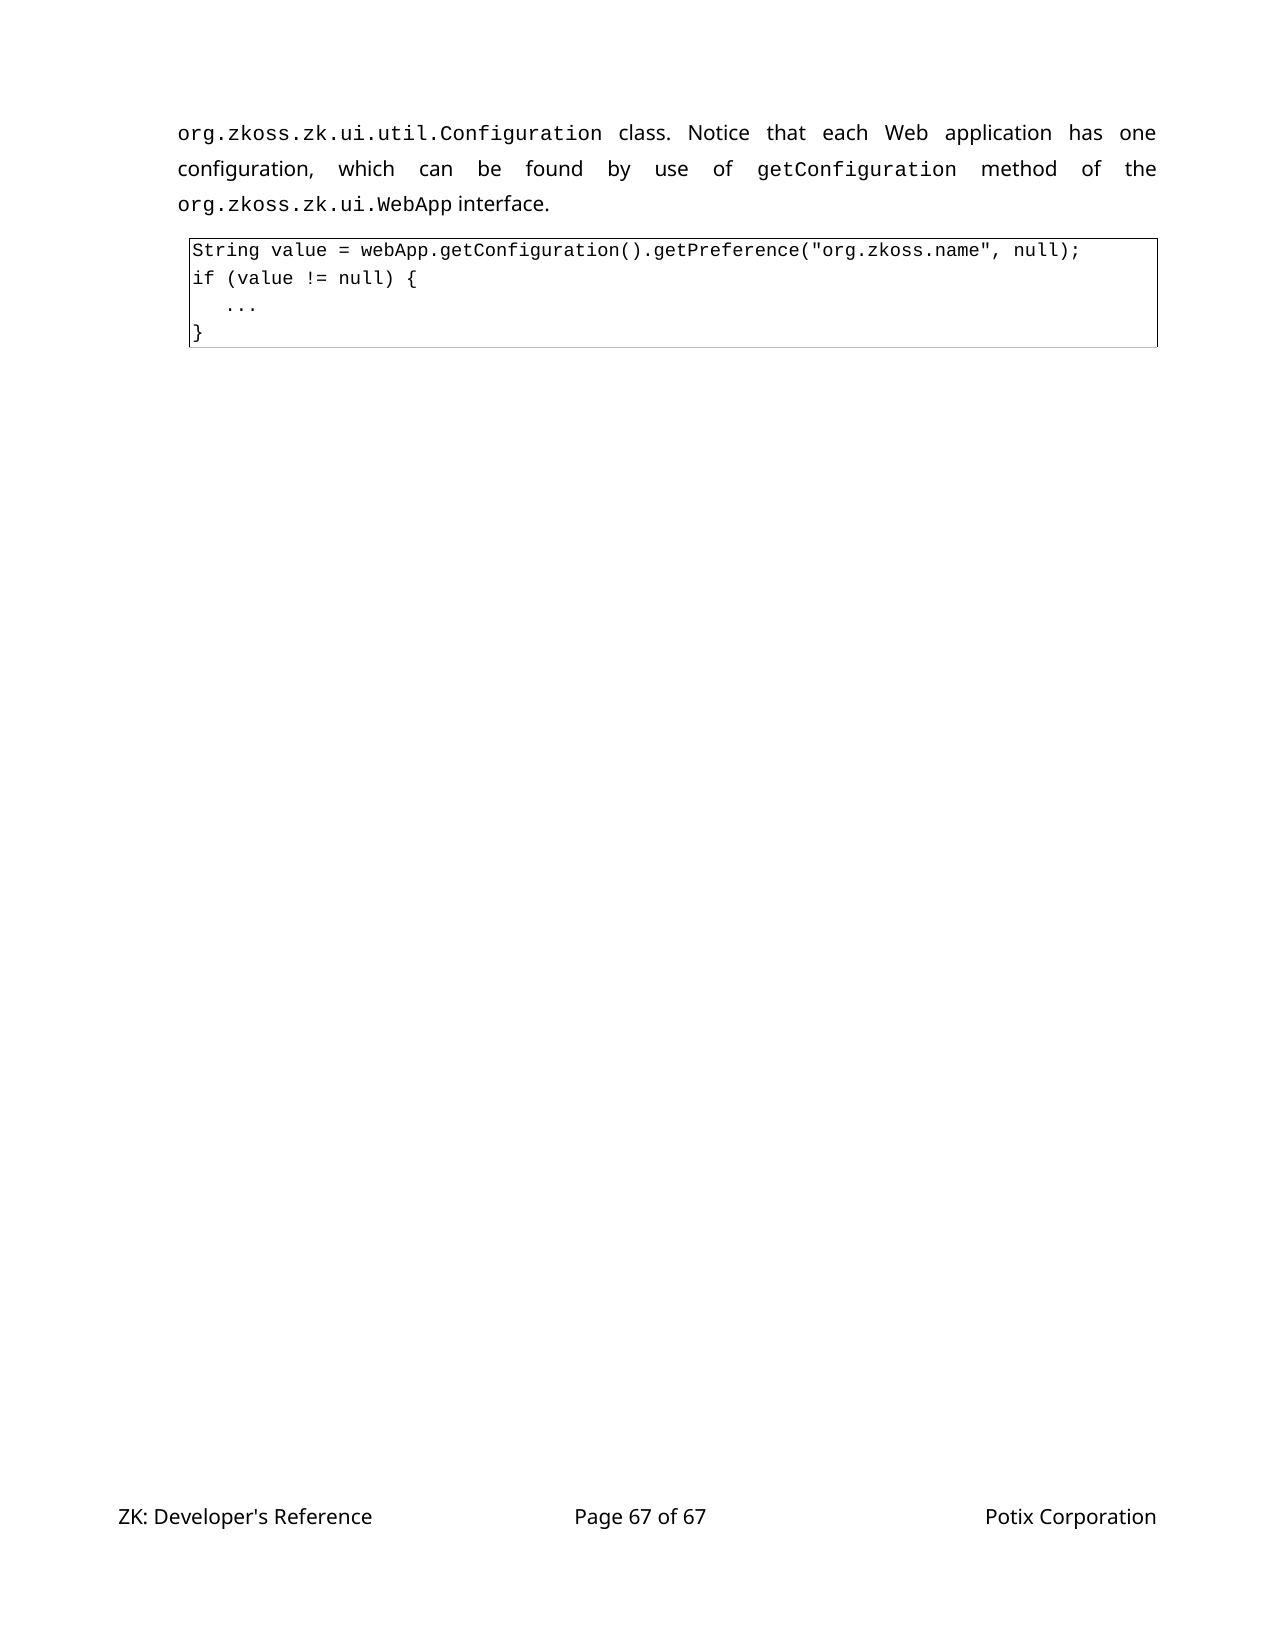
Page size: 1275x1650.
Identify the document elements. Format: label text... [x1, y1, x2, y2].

text String value = webApp.getConfiguration().getPreference("org.zkoss.name", null); [190, 239, 1157, 263]
text if (value != null) { [190, 266, 1157, 290]
text ... [190, 293, 1157, 317]
text } [190, 320, 1157, 347]
text org.zkoss.zk.ui.util.Configuration class. Notice that each Web application has one configuration, which can be found by use of getConfiguration method of the org.zkoss.zk.ui.WebApp interface. [177, 118, 1157, 218]
